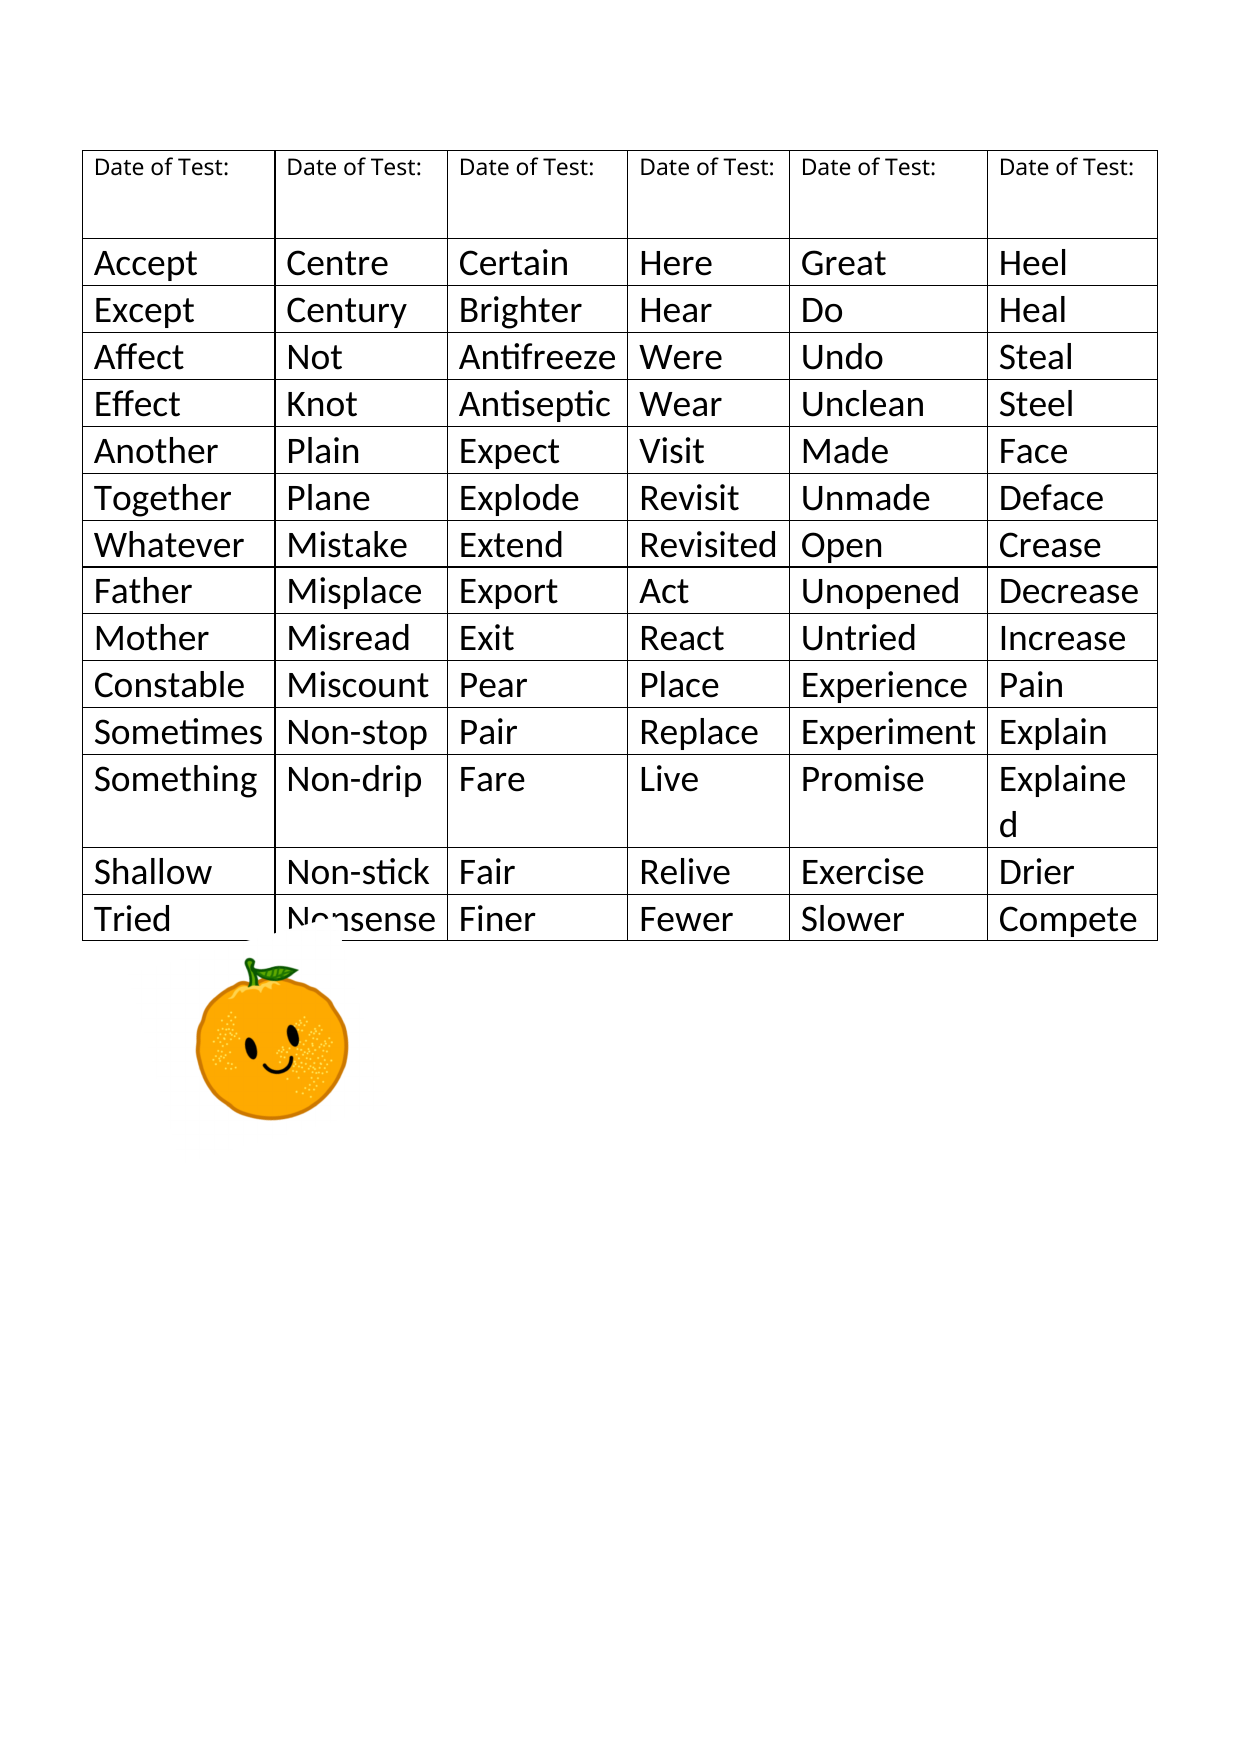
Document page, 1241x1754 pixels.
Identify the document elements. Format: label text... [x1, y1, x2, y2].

table_cell Heel [988, 239, 1157, 285]
table_cell Misplace [276, 568, 447, 613]
table_cell Plane [276, 474, 447, 519]
table_cell Expect [448, 427, 627, 473]
table_cell Mistake [276, 521, 447, 566]
table_cell Do [790, 286, 987, 332]
table_cell Decrease [988, 568, 1157, 613]
table_cell Tried [83, 895, 274, 940]
table_cell Non-stop [276, 708, 447, 754]
table_cell Experience [790, 661, 987, 707]
table_cell Father [83, 568, 274, 613]
table_cell Antifreeze [448, 333, 627, 379]
table_cell Explained [988, 755, 1157, 847]
table_cell Something [83, 755, 274, 847]
table_cell Drier [988, 848, 1157, 893]
table_cell Miscount [276, 661, 447, 707]
table_cell Compete [988, 895, 1157, 940]
table_cell Face [988, 427, 1157, 473]
table_cell Unclean [790, 380, 987, 426]
table_cell Nonsense [276, 895, 447, 940]
table_cell Live [628, 755, 789, 847]
table_header Date of Test: [628, 151, 789, 238]
table_cell React [628, 614, 789, 660]
table_cell Except [83, 286, 274, 332]
table_cell Exercise [790, 848, 987, 893]
table_cell Certain [448, 239, 627, 285]
table_cell Made [790, 427, 987, 473]
table_cell Unmade [790, 474, 987, 519]
table_cell Slower [790, 895, 987, 940]
table_header Date of Test: [790, 151, 987, 238]
table_cell Exit [448, 614, 627, 660]
table_cell Century [276, 286, 447, 332]
table_cell Centre [276, 239, 447, 285]
table_cell Untried [790, 614, 987, 660]
table_cell Brighter [448, 286, 627, 332]
table_cell Affect [83, 333, 274, 379]
table_cell Here [628, 239, 789, 285]
table_cell Great [790, 239, 987, 285]
table_cell Pain [988, 661, 1157, 707]
table_cell Open [790, 521, 987, 566]
table_cell Export [448, 568, 627, 613]
table_cell Non-stick [276, 848, 447, 893]
table_cell Knot [276, 380, 447, 426]
table_cell Non-drip [276, 755, 447, 847]
table_cell Antiseptic [448, 380, 627, 426]
table_cell Whatever [83, 521, 274, 566]
table_cell Together [83, 474, 274, 519]
table_header Date of Test: [83, 151, 274, 238]
table_cell Finer [448, 895, 627, 940]
table_cell Hear [628, 286, 789, 332]
table_cell Pear [448, 661, 627, 707]
table_header Date of Test: [276, 151, 447, 238]
table_cell Accept [83, 239, 274, 285]
table_cell Mother [83, 614, 274, 660]
table_header Date of Test: [448, 151, 627, 238]
table_cell Pair [448, 708, 627, 754]
table_cell Increase [988, 614, 1157, 660]
table_cell Not [276, 333, 447, 379]
table_cell Sometimes [83, 708, 274, 754]
table_cell Act [628, 568, 789, 613]
table_cell Relive [628, 848, 789, 893]
table_cell Deface [988, 474, 1157, 519]
table_cell Steal [988, 333, 1157, 379]
table_cell Shallow [83, 848, 274, 893]
table_cell Explode [448, 474, 627, 519]
table_cell Crease [988, 521, 1157, 566]
table_cell Unopened [790, 568, 987, 613]
table_cell Extend [448, 521, 627, 566]
table_cell Another [83, 427, 274, 473]
table_cell Revisited [628, 521, 789, 566]
table_cell Plain [276, 427, 447, 473]
table_cell Heal [988, 286, 1157, 332]
table_cell Fare [448, 755, 627, 847]
table_cell Promise [790, 755, 987, 847]
table_cell Replace [628, 708, 789, 754]
table_cell Revisit [628, 474, 789, 519]
table_cell Fewer [628, 895, 789, 940]
table_cell Constable [83, 661, 274, 707]
table_cell Visit [628, 427, 789, 473]
table_cell Effect [83, 380, 274, 426]
table_cell Experiment [790, 708, 987, 754]
table_cell Steel [988, 380, 1157, 426]
table_cell Were [628, 333, 789, 379]
table_header Date of Test: [988, 151, 1157, 238]
table_cell Undo [790, 333, 987, 379]
table_cell Misread [276, 614, 447, 660]
table_cell Explain [988, 708, 1157, 754]
table_cell Place [628, 661, 789, 707]
table_cell Wear [628, 380, 789, 426]
table_cell Fair [448, 848, 627, 893]
